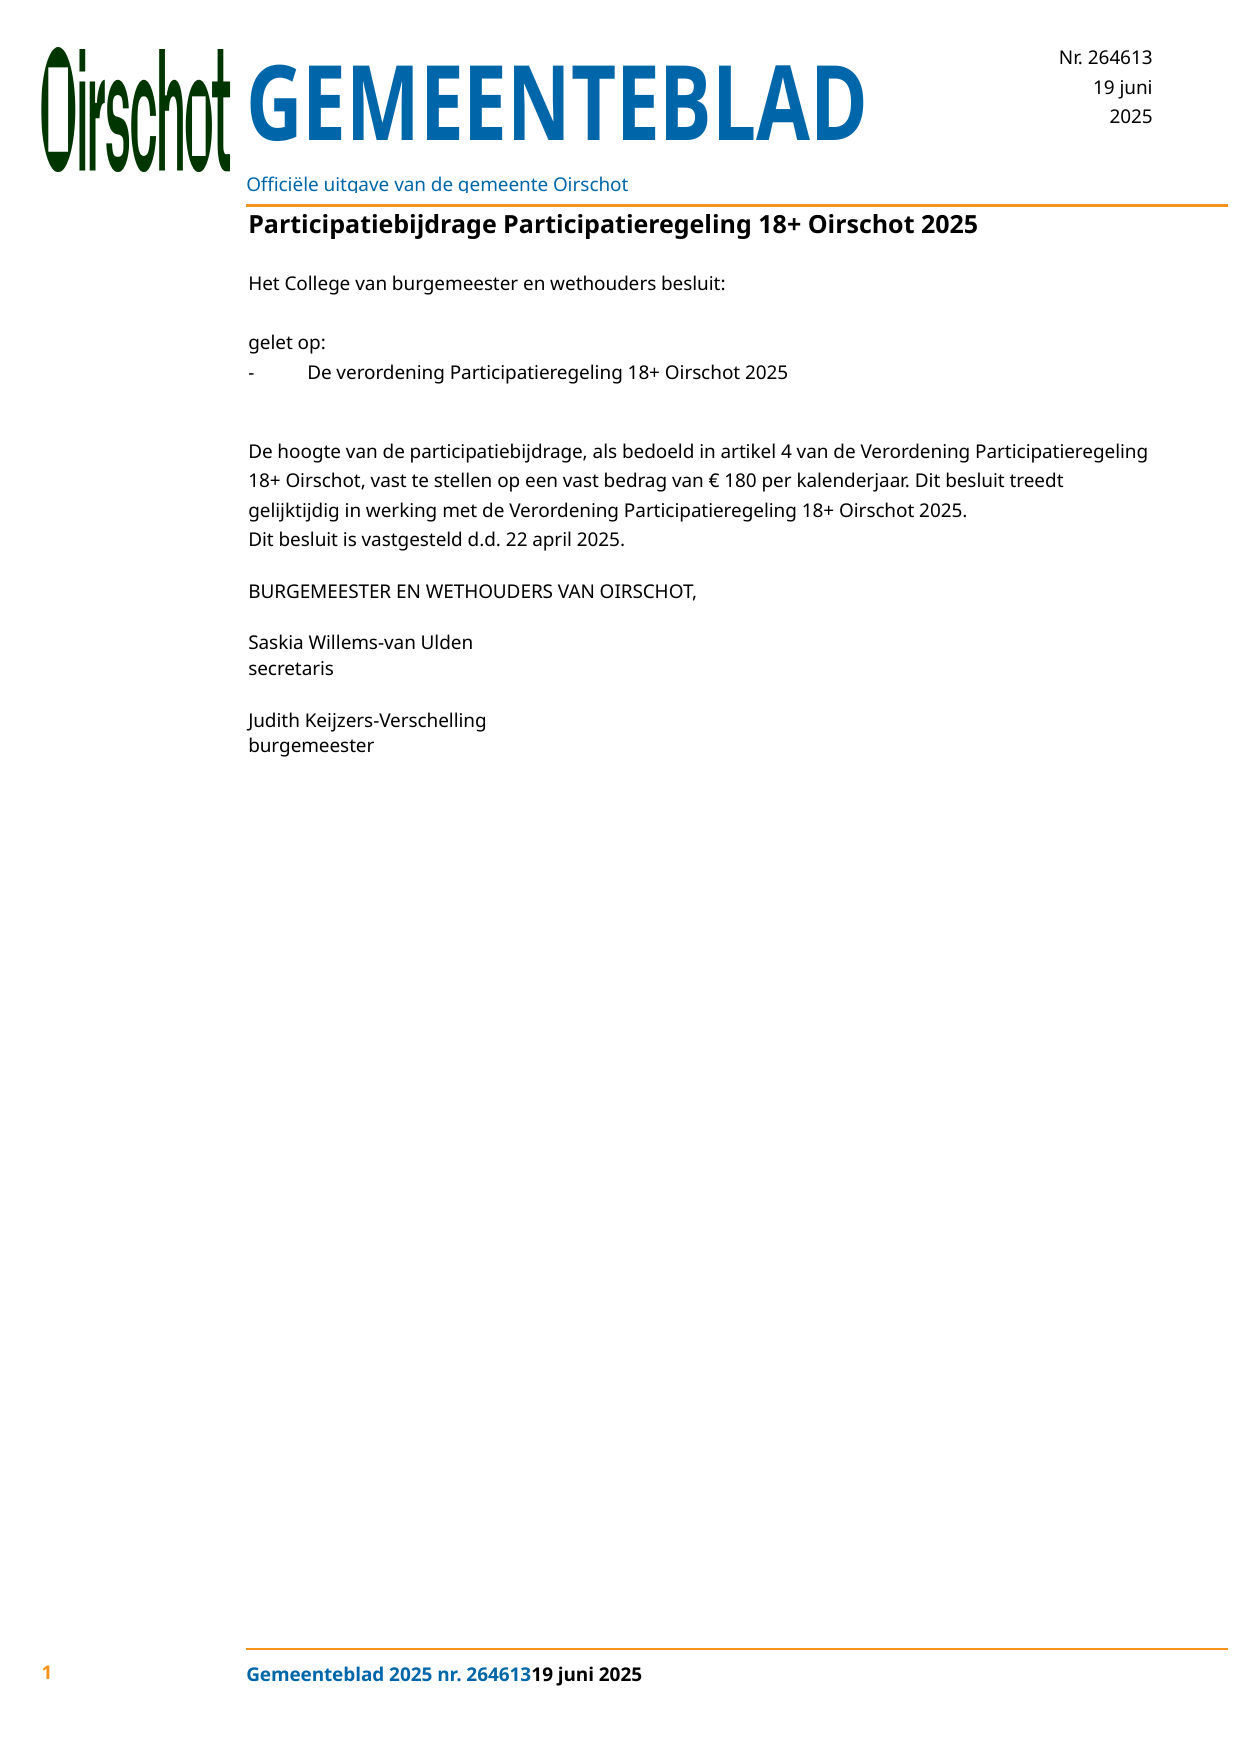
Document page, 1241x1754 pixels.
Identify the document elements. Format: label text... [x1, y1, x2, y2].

text BURGEMEESTER EN WETHOUDERS VAN OIRSCHOT, [248, 578, 1152, 604]
text burgemeester [248, 732, 1152, 758]
text secretaris [248, 655, 1152, 681]
text Dit besluit is vastgesteld d.d. 22 april 2025. [248, 527, 1152, 552]
text Saskia Willems-van Ulden [248, 629, 1152, 655]
text gelet op: [248, 329, 1152, 355]
text De hoogte van de participatiebijdrage, als bedoeld in artikel 4 van de Verordening Participatieregeling 18+ Oirschot, vast te stellen op een vast bedrag van € 180 per kalenderjaar. Dit besluit treedt gelijktijdig in werking met de Verordening Participatieregeling 18+ Oirschot 2025. [248, 438, 1152, 523]
picture [41, 47, 231, 172]
text Het College van burgemeester en wethouders besluit: [248, 270, 1152, 296]
list De verordening Participatieregeling 18+ Oirschot 2025 [248, 359, 1152, 385]
text Participatiebijdrage Participatieregeling 18+ Oirschot 2025 [248, 207, 1152, 241]
text Judith Keijzers-Verschelling [248, 707, 1152, 732]
